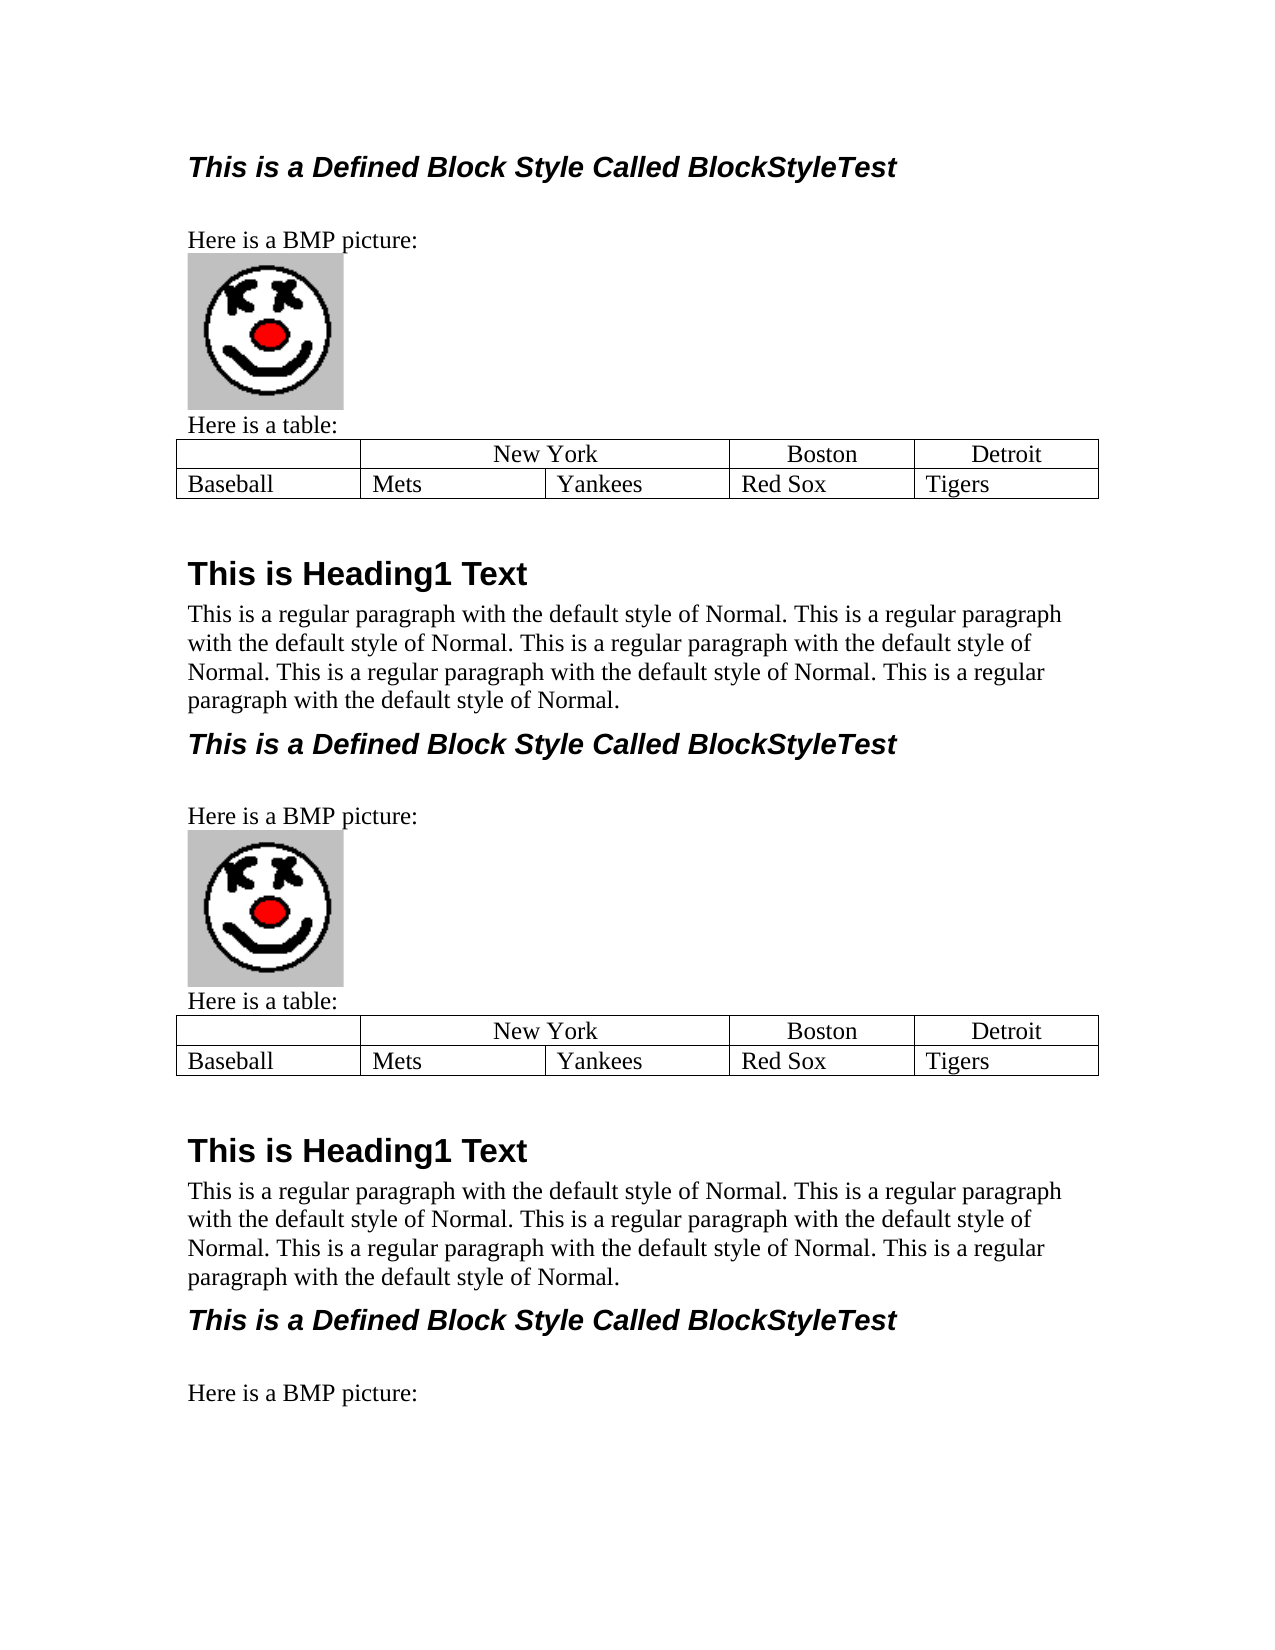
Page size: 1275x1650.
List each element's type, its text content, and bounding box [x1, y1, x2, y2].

table_cell Tigers [915, 469, 1098, 498]
text Here is a BMP picture: [187, 801, 1087, 830]
table_cell Red Sox [730, 1046, 914, 1075]
table_cell Baseball [177, 469, 360, 498]
table_cell Tigers [915, 1046, 1098, 1075]
table_cell Yankees [546, 469, 729, 498]
text This is a Defined Block Style Called BlockStyleTest [187, 1303, 1087, 1337]
picture [187, 253, 344, 410]
table_cell Yankees [546, 1046, 729, 1075]
text This is a Defined Block Style Called BlockStyleTest [187, 727, 1087, 760]
text This is a regular paragraph with the default style of Normal. This is a regular paragraph with the default style of Normal. This is a regular paragraph with the default style of Normal. This is a regular paragraph with the default style of Normal. This is a regular paragraph with the default style of Normal. [187, 1176, 1087, 1291]
table_cell Mets [361, 469, 545, 498]
table_header New York [361, 1016, 729, 1045]
table_header [177, 440, 360, 468]
table_cell Mets [361, 1046, 545, 1075]
table_header Boston [730, 440, 914, 468]
subtitle This is Heading1 Text [187, 554, 1087, 593]
picture [187, 830, 344, 987]
text Here is a table: [187, 986, 1087, 1015]
table_header New York [361, 440, 729, 468]
table_header Detroit [915, 440, 1098, 468]
table_header Detroit [915, 1016, 1098, 1045]
table_cell Red Sox [730, 469, 914, 498]
table_header [177, 1016, 360, 1045]
text Here is a BMP picture: [187, 1378, 1087, 1407]
subtitle This is Heading1 Text [187, 1131, 1087, 1169]
text This is a Defined Block Style Called BlockStyleTest [187, 150, 1087, 183]
table_header Boston [730, 1016, 914, 1045]
text Here is a BMP picture: [187, 225, 1087, 253]
text This is a regular paragraph with the default style of Normal. This is a regular paragraph with the default style of Normal. This is a regular paragraph with the default style of Normal. This is a regular paragraph with the default style of Normal. This is a regular paragraph with the default style of Normal. [187, 599, 1087, 714]
text Here is a table: [187, 410, 1087, 438]
table_cell Baseball [177, 1046, 360, 1075]
